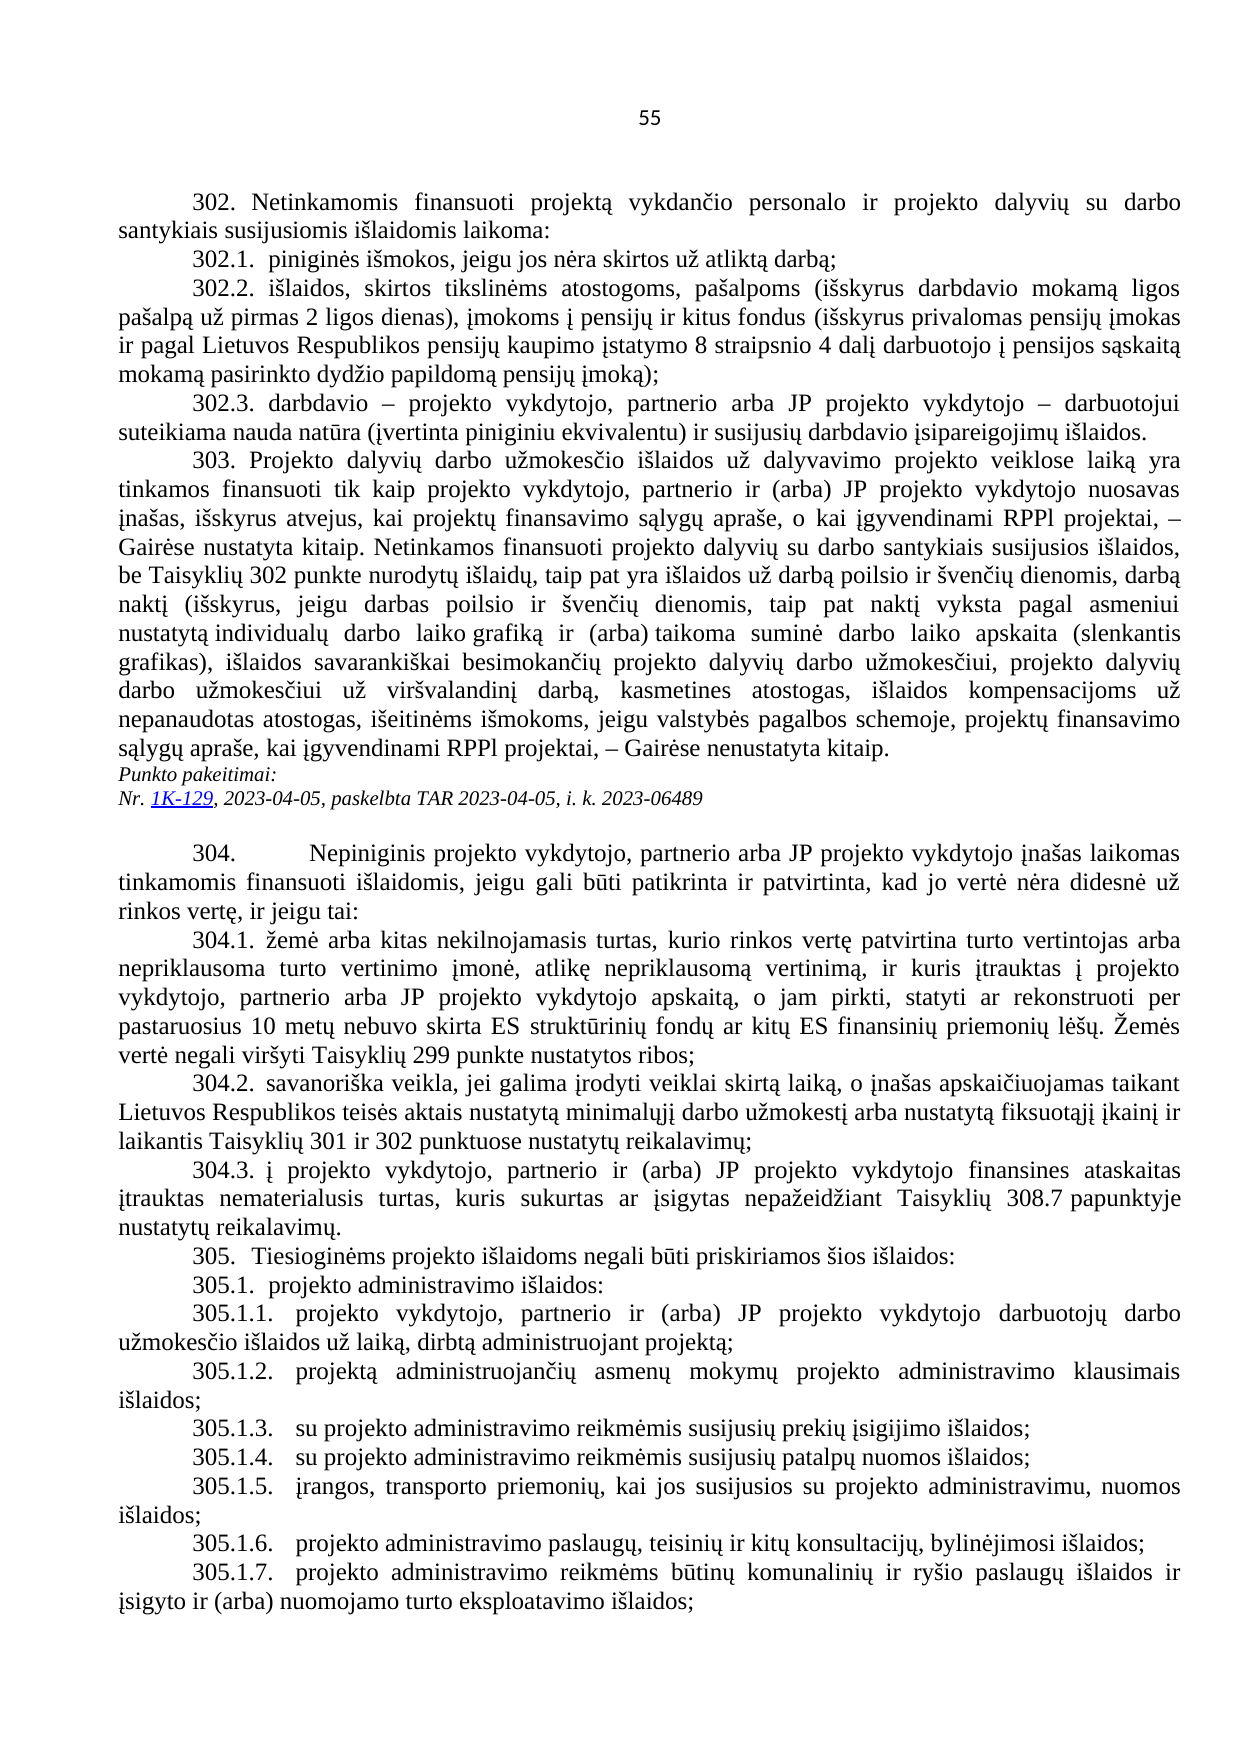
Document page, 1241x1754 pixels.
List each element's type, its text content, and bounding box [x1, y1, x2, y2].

text 304.3. į projekto vykdytojo, partnerio ir (arba) JP projekto vykdytojo finansines ataskaitas įtrauktas nematerialusis turtas, kuris sukurtas ar įsigytas nepažeidžiant Taisyklių 308.7 papunktyje nustatytų reikalavimų. [118, 1155, 1181, 1241]
text 304.2. savanoriška veikla, jei galima įrodyti veiklai skirtą laiką, o įnašas apskaičiuojamas taikant Lietuvos Respublikos teisės aktais nustatytą minimalųjį darbo užmokestį arba nustatytą fiksuotąjį įkainį ir laikantis Taisyklių 301 ir 302 punktuose nustatytų reikalavimų; [118, 1068, 1181, 1155]
text 302.1. piniginės išmokos, jeigu jos nėra skirtos už atliktą darbą; [118, 244, 1181, 273]
text Nr. 1K-129, 2023-04-05, paskelbta TAR 2023-04-05, i. k. 2023-06489 [118, 786, 1181, 810]
text 305.1.4. su projekto administravimo reikmėmis susijusių patalpų nuomos išlaidos; [118, 1442, 1181, 1471]
text 304. Nepiniginis projekto vykdytojo, partnerio arba JP projekto vykdytojo įnašas laikomas tinkamomis finansuoti išlaidomis, jeigu gali būti patikrinta ir patvirtinta, kad jo vertė nėra didesnė už rinkos vertę, ir jeigu tai: [118, 838, 1181, 925]
text 305.1. projekto administravimo išlaidos: [118, 1270, 1181, 1298]
text 303. Projekto dalyvių darbo užmokesčio išlaidos už dalyvavimo projekto veiklose laiką yra tinkamos finansuoti tik kaip projekto vykdytojo, partnerio ir (arba) JP projekto vykdytojo nuosavas įnašas, išskyrus atvejus, kai projektų finansavimo sąlygų apraše, o kai įgyvendinami RPPl projektai, – Gairėse nustatyta kitaip. Netinkamos finansuoti projekto dalyvių su darbo santykiais susijusios išlaidos, be Taisyklių 302 punkte nurodytų išlaidų, taip pat yra išlaidos už darbą poilsio ir švenčių dienomis, darbą naktį (išskyrus, jeigu darbas poilsio ir švenčių dienomis, taip pat naktį vyksta pagal asmeniui nustatytą individualų darbo laiko grafiką ir (arba) taikoma suminė darbo laiko apskaita (slenkantis grafikas), išlaidos savarankiškai besimokančių projekto dalyvių darbo užmokesčiui, projekto dalyvių darbo užmokesčiui už viršvalandinį darbą, kasmetines atostogas, išlaidos kompensacijoms už nepanaudotas atostogas, išeitinėms išmokoms, jeigu valstybės pagalbos schemoje, projektų finansavimo sąlygų apraše, kai įgyvendinami RPPl projektai, – Gairėse nenustatyta kitaip. [118, 445, 1181, 762]
text 302. Netinkamomis finansuoti projektą vykdančio personalo ir projekto dalyvių su darbo santykiais susijusiomis išlaidomis laikoma: [118, 187, 1181, 244]
text 305.1.7. projekto administravimo reikmėms būtinų komunalinių ir ryšio paslaugų išlaidos ir įsigyto ir (arba) nuomojamo turto eksploatavimo išlaidos; [118, 1557, 1181, 1615]
text 305. Tiesioginėms projekto išlaidoms negali būti priskiriamos šios išlaidos: [118, 1241, 1181, 1270]
text 305.1.5. įrangos, transporto priemonių, kai jos susijusios su projekto administravimu, nuomos išlaidos; [118, 1471, 1181, 1528]
text 305.1.2. projektą administruojančių asmenų mokymų projekto administravimo klausimais išlaidos; [118, 1356, 1181, 1413]
text 304.1. žemė arba kitas nekilnojamasis turtas, kurio rinkos vertę patvirtina turto vertintojas arba nepriklausoma turto vertinimo įmonė, atlikę nepriklausomą vertinimą, ir kuris įtrauktas į projekto vykdytojo, partnerio arba JP projekto vykdytojo apskaitą, o jam pirkti, statyti ar rekonstruoti per pastaruosius 10 metų nebuvo skirta ES struktūrinių fondų ar kitų ES finansinių priemonių lėšų. Žemės vertė negali viršyti Taisyklių 299 punkte nustatytos ribos; [118, 925, 1181, 1068]
text 302.2. išlaidos, skirtos tikslinėms atostogoms, pašalpoms (išskyrus darbdavio mokamą ligos pašalpą už pirmas 2 ligos dienas), įmokoms į pensijų ir kitus fondus (išskyrus privalomas pensijų įmokas ir pagal Lietuvos Respublikos pensijų kaupimo įstatymo 8 straipsnio 4 dalį darbuotojo į pensijos sąskaitą mokamą pasirinkto dydžio papildomą pensijų įmoką); [118, 273, 1181, 388]
text 305.1.1. projekto vykdytojo, partnerio ir (arba) JP projekto vykdytojo darbuotojų darbo užmokesčio išlaidos už laiką, dirbtą administruojant projektą; [118, 1298, 1181, 1356]
text Punkto pakeitimai: [118, 762, 1181, 786]
text 302.3. darbdavio – projekto vykdytojo, partnerio arba JP projekto vykdytojo – darbuotojui suteikiama nauda natūra (įvertinta piniginiu ekvivalentu) ir susijusių darbdavio įsipareigojimų išlaidos. [118, 388, 1181, 445]
text 305.1.3. su projekto administravimo reikmėmis susijusių prekių įsigijimo išlaidos; [118, 1413, 1181, 1442]
text 305.1.6. projekto administravimo paslaugų, teisinių ir kitų konsultacijų, bylinėjimosi išlaidos; [118, 1528, 1181, 1557]
